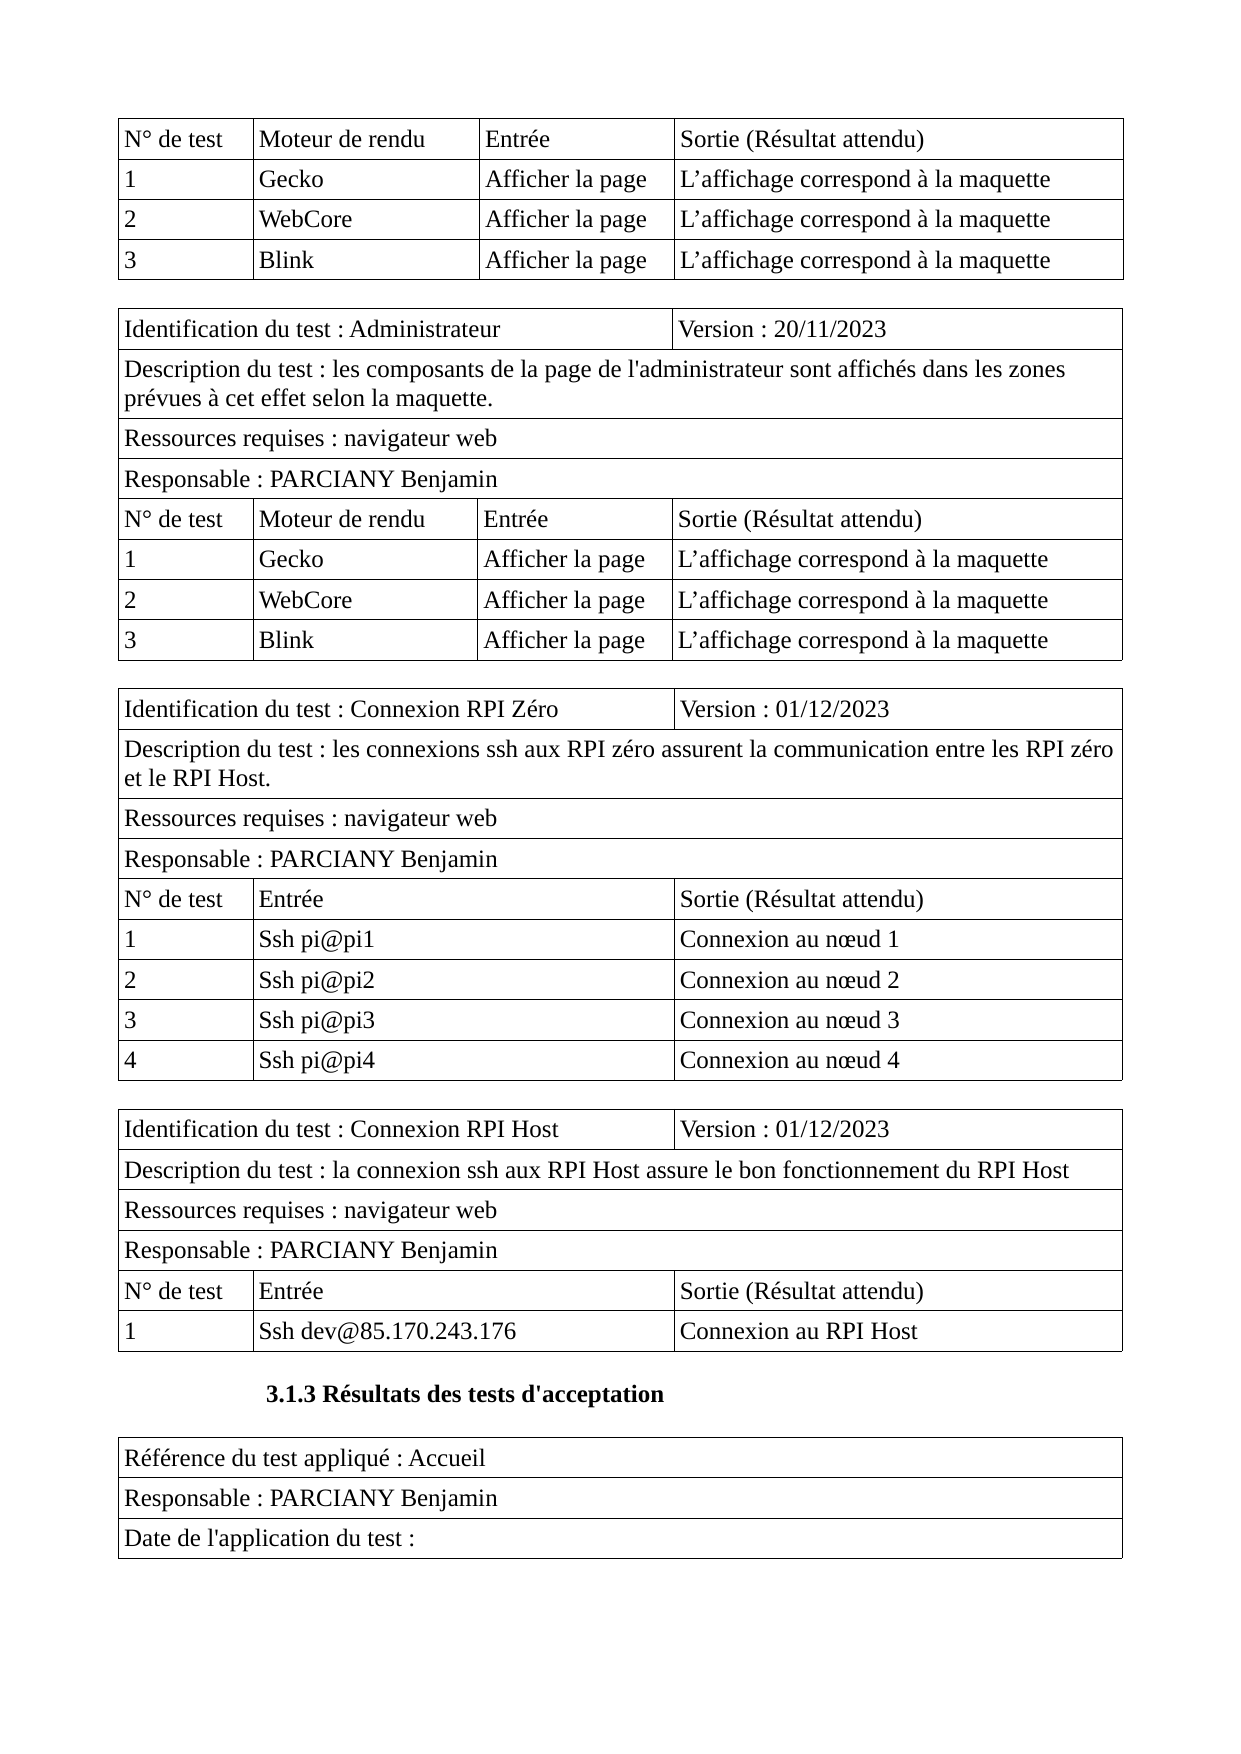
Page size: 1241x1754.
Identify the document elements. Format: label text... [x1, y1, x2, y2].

table_cell N° de test [119, 879, 253, 919]
table_cell Responsable : PARCIANY Benjamin [119, 1231, 1122, 1270]
table_cell WebCore [254, 580, 477, 619]
table_cell 3 [119, 1000, 253, 1039]
table_cell Ssh pi@pi4 [254, 1041, 674, 1080]
table_header Identification du test : Administrateur [119, 309, 672, 348]
table_cell Blink [254, 620, 477, 659]
table_cell L’affichage correspond à la maquette [675, 200, 1123, 239]
table_cell Sortie (Résultat attendu) [675, 119, 1123, 158]
table_header Version : 01/12/2023 [675, 1110, 1122, 1149]
table_cell Description du test : la connexion ssh aux RPI Host assure le bon fonctionnement du RPI Host [119, 1150, 1122, 1189]
table_cell Ressources requises : navigateur web [119, 419, 1122, 458]
table_cell 1 [119, 1311, 253, 1351]
table_cell 3 [119, 620, 253, 659]
table_cell N° de test [119, 499, 253, 538]
table_cell L’affichage correspond à la maquette [673, 540, 1122, 579]
table_cell 2 [119, 200, 253, 239]
table_cell Connexion au nœud 2 [675, 960, 1122, 999]
table_cell Responsable : PARCIANY Benjamin [119, 839, 1122, 878]
table_cell 1 [119, 160, 253, 199]
table_cell Connexion au nœud 3 [675, 1000, 1122, 1039]
table_cell 1 [119, 540, 253, 579]
table_cell Connexion au nœud 1 [675, 920, 1122, 959]
table_cell WebCore [254, 200, 479, 239]
table_cell Responsable : PARCIANY Benjamin [119, 1478, 1122, 1518]
table_cell L’affichage correspond à la maquette [673, 620, 1122, 659]
table_cell Ressources requises : navigateur web [119, 1190, 1122, 1230]
table_cell Ssh pi@pi3 [254, 1000, 674, 1039]
table_cell 4 [119, 1041, 253, 1080]
table_cell Afficher la page [480, 160, 674, 199]
table_header Référence du test appliqué : Accueil [119, 1438, 1122, 1477]
table_cell N° de test [119, 119, 253, 158]
table_cell Sortie (Résultat attendu) [675, 1271, 1122, 1310]
table_cell Afficher la page [478, 580, 672, 619]
table_cell Blink [254, 240, 479, 279]
table_cell Ssh pi@pi1 [254, 920, 674, 959]
table_cell Description du test : les composants de la page de l'administrateur sont affichés dans les zones prévues à cet effet selon la maquette. [119, 350, 1122, 418]
table_cell 2 [119, 960, 253, 999]
table_cell 3 [119, 240, 253, 279]
text 3.1.3 Résultats des tests d'acceptation [118, 1379, 1122, 1408]
table_cell Entrée [254, 1271, 674, 1310]
table_cell Gecko [254, 540, 477, 579]
table_cell Description du test : les connexions ssh aux RPI zéro assurent la communication entre les RPI zéro et le RPI Host. [119, 730, 1122, 798]
table_header Identification du test : Connexion RPI Zéro [119, 689, 674, 729]
table_cell Connexion au RPI Host [675, 1311, 1122, 1351]
table_cell L’affichage correspond à la maquette [675, 160, 1123, 199]
table_cell Responsable : PARCIANY Benjamin [119, 459, 1122, 498]
table_cell Connexion au nœud 4 [675, 1041, 1122, 1080]
table_cell Ssh pi@pi2 [254, 960, 674, 999]
table_cell 1 [119, 920, 253, 959]
table_cell Afficher la page [480, 240, 674, 279]
table_cell Entrée [480, 119, 674, 158]
table_cell L’affichage correspond à la maquette [675, 240, 1123, 279]
table_cell 2 [119, 580, 253, 619]
table_cell Ressources requises : navigateur web [119, 799, 1122, 838]
table_header Version : 20/11/2023 [673, 309, 1122, 348]
table_cell Sortie (Résultat attendu) [675, 879, 1122, 919]
table_header Version : 01/12/2023 [675, 689, 1122, 729]
table_cell Afficher la page [480, 200, 674, 239]
table_cell N° de test [119, 1271, 253, 1310]
table_cell Ssh dev@85.170.243.176 [254, 1311, 674, 1351]
table_cell Date de l'application du test : [119, 1519, 1122, 1558]
table_cell Entrée [254, 879, 674, 919]
table_cell Entrée [478, 499, 672, 538]
table_cell Afficher la page [478, 620, 672, 659]
table_cell Sortie (Résultat attendu) [673, 499, 1122, 538]
table_cell Moteur de rendu [254, 499, 477, 538]
table_cell Afficher la page [478, 540, 672, 579]
table_cell Gecko [254, 160, 479, 199]
table_cell L’affichage correspond à la maquette [673, 580, 1122, 619]
table_cell Moteur de rendu [254, 119, 479, 158]
table_header Identification du test : Connexion RPI Host [119, 1110, 674, 1149]
